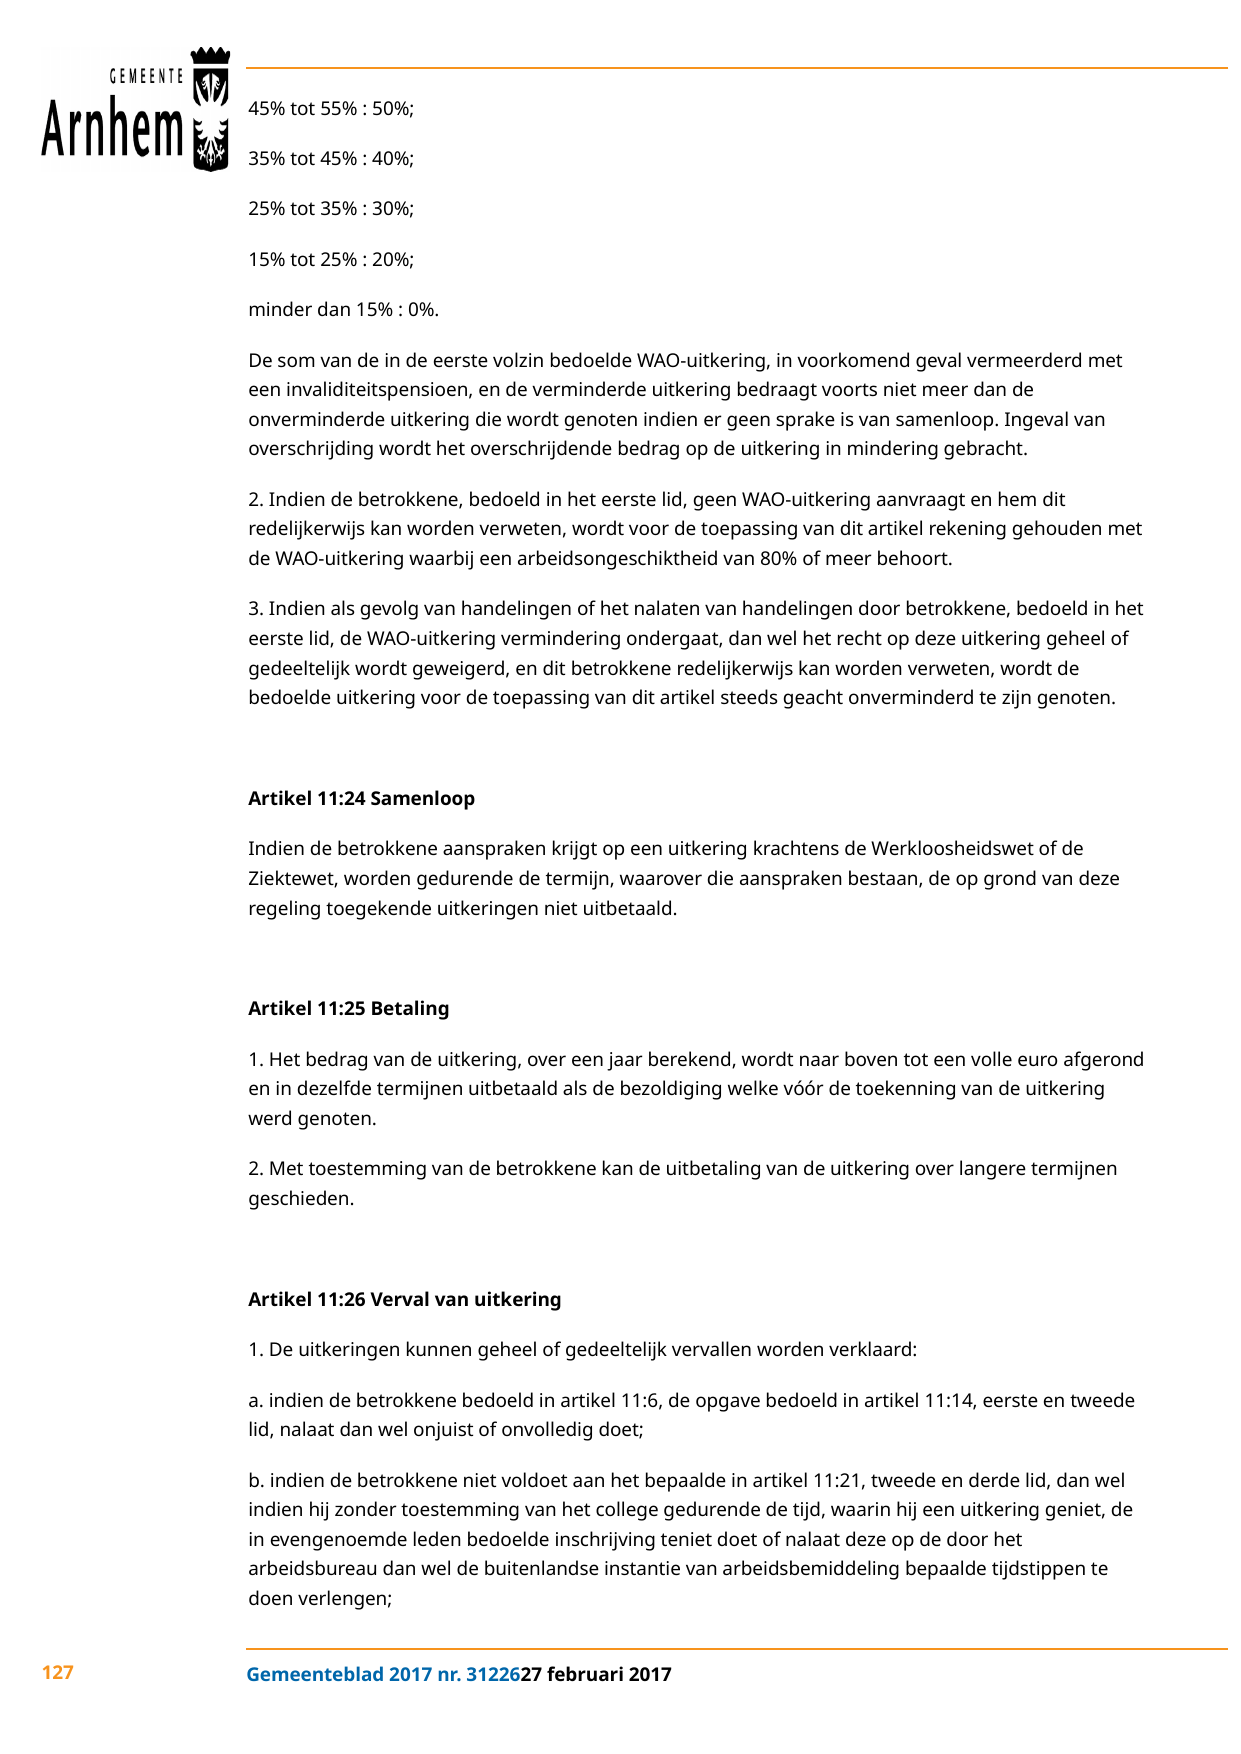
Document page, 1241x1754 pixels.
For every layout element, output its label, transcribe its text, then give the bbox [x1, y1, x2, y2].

text 35% tot 45% : 40%; [248, 145, 1152, 171]
text b. indien de betrokkene niet voldoet aan het bepaalde in artikel 11:21, tweede en derde lid, dan wel indien hij zonder toestemming van het college gedurende de tijd, waarin hij een uitkering geniet, de in evengenoemde leden bedoelde inschrijving teniet doet of nalaat deze op de door het arbeidsbureau dan wel de buitenlandse instantie van arbeidsbemiddeling bepaalde tijdstippen te doen verlengen; [248, 1467, 1152, 1611]
text Artikel 11:25 Betaling [248, 996, 1152, 1021]
text minder dan 15% : 0%. [248, 296, 1152, 322]
text a. indien de betrokkene bedoeld in artikel 11:6, de opgave bedoeld in artikel 11:14, eerste en tweede lid, nalaat dan wel onjuist of onvolledig doet; [248, 1387, 1152, 1442]
text Indien de betrokkene aanspraken krijgt op een uitkering krachtens de Werkloosheidswet of de Ziektewet, worden gedurende de termijn, waarover die aanspraken bestaan, de op grond van deze regeling toegekende uitkeringen niet uitbetaald. [248, 836, 1152, 921]
text Artikel 11:26 Verval van uitkering [248, 1286, 1152, 1312]
text De som van de in de eerste volzin bedoelde WAO-uitkering, in voorkomend geval vermeerderd met een invaliditeitspensioen, en de verminderde uitkering bedraagt voorts niet meer dan de onverminderde uitkering die wordt genoten indien er geen sprake is van samenloop. Ingeval van overschrijding wordt het overschrijdende bedrag op de uitkering in mindering gebracht. [248, 347, 1152, 461]
text 1. De uitkeringen kunnen geheel of gedeeltelijk vervallen worden verklaard: [248, 1336, 1152, 1362]
text 2. Met toestemming van de betrokkene kan de uitbetaling van de uitkering over langere termijnen geschieden. [248, 1156, 1152, 1211]
text 15% tot 25% : 20%; [248, 246, 1152, 272]
text 25% tot 35% : 30%; [248, 196, 1152, 221]
text 45% tot 55% : 50%; [248, 95, 1152, 121]
text 3. Indien als gevolg van handelingen of het nalaten van handelingen door betrokkene, bedoeld in het eerste lid, de WAO-uitkering vermindering ondergaat, dan wel het recht op deze uitkering geheel of gedeeltelijk wordt geweigerd, en dit betrokkene redelijkerwijs kan worden verweten, wordt de bedoelde uitkering voor de toepassing van dit artikel steeds geacht onverminderd te zijn genoten. [248, 596, 1152, 710]
picture [41, 47, 231, 172]
text 1. Het bedrag van de uitkering, over een jaar berekend, wordt naar boven tot een volle euro afgerond en in dezelfde termijnen uitbetaald als de bezoldiging welke vóór de toekenning van de uitkering werd genoten. [248, 1046, 1152, 1131]
text 2. Indien de betrokkene, bedoeld in het eerste lid, geen WAO-uitkering aanvraagt en hem dit redelijkerwijs kan worden verweten, wordt voor de toepassing van dit artikel rekening gehouden met de WAO-uitkering waarbij een arbeidsongeschiktheid van 80% of meer behoort. [248, 486, 1152, 571]
text Artikel 11:24 Samenloop [248, 785, 1152, 811]
